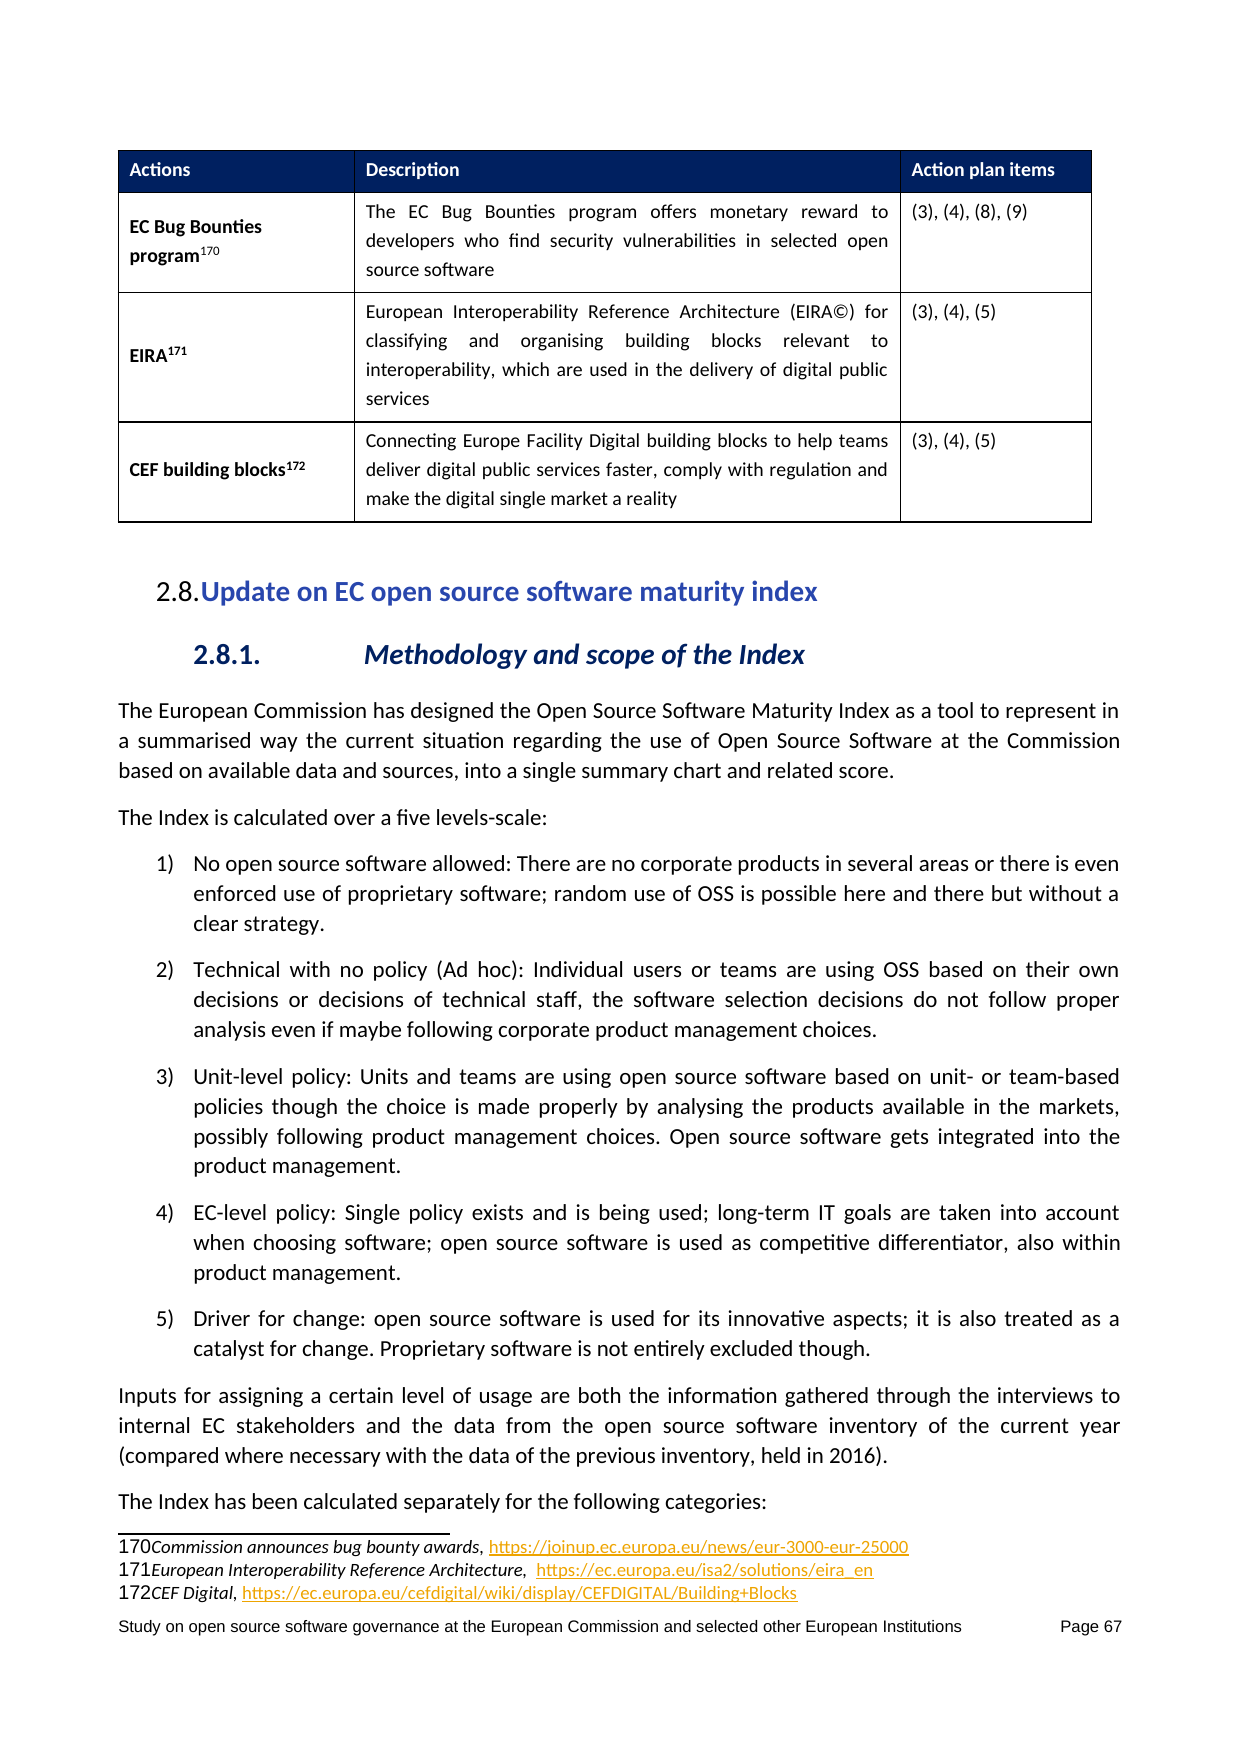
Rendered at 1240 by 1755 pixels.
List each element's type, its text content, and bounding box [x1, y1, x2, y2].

table_cell (3), (4), (8), (9) [901, 193, 1091, 292]
table_cell EIRA [119, 293, 354, 421]
table_header Action plan items [901, 151, 1091, 192]
table_cell Connecting Europe Facility Digital building blocks to help teams deliver digital public services faster, comply with regulation and make the digital single market a reality [355, 423, 900, 521]
table_cell (3), (4), (5) [901, 293, 1091, 421]
table_header Description [355, 151, 900, 192]
list Unit-level policy: Units and teams are using open source software based on unit- or team-based policies though the choice is made properly by analysing the products available in the markets, possibly following product management choices. Open source software gets integrated into the product management. [156, 1062, 1122, 1180]
table_cell The EC Bug Bounties program offers monetary reward to developers who find security vulnerabilities in selected open source software [355, 193, 900, 292]
text The European Commission has designed the Open Source Software Maturity Index as a tool to represent in a summarised way the current situation regarding the use of Open Source Software at the Commission based on available data and sources, into a single summary chart and related score. [118, 696, 1122, 784]
subtitle Update on EC open source software maturity index [156, 573, 1122, 608]
text The Index has been calculated separately for the following categories: [118, 1487, 1122, 1515]
table_header Actions [119, 151, 354, 192]
table_cell CEF building blocks [119, 423, 354, 521]
list EC-level policy: Single policy exists and is being used; long-term IT goals are taken into account when choosing software; open source software is used as competitive differentiator, also within product management. [156, 1198, 1122, 1286]
text The Index is calculated over a five levels-scale: [118, 803, 1122, 831]
table_cell European Interoperability Reference Architecture (EIRA©) for classifying and organising building blocks relevant to interoperability, which are used in the delivery of digital public services [355, 293, 900, 421]
list No open source software allowed: There are no corporate products in several areas or there is even enforced use of proprietary software; random use of OSS is possible here and there but without a clear strategy. [156, 849, 1122, 937]
subtitle Methodology and scope of the Index [193, 636, 1122, 671]
text Inputs for assigning a certain level of usage are both the information gathered through the interviews to internal EC stakeholders and the data from the open source software inventory of the current year (compared where necessary with the data of the previous inventory, held in 2016). [118, 1381, 1122, 1469]
table_cell EC Bug Bounties program [119, 193, 354, 292]
list Technical with no policy (Ad hoc): Individual users or teams are using OSS based on their own decisions or decisions of technical staff, the software selection decisions do not follow proper analysis even if maybe following corporate product management choices. [156, 956, 1122, 1043]
list Driver for change: open source software is used for its innovative aspects; it is also treated as a catalyst for change. Proprietary software is not entirely excluded though. [156, 1304, 1122, 1362]
table_cell (3), (4), (5) [901, 423, 1091, 521]
